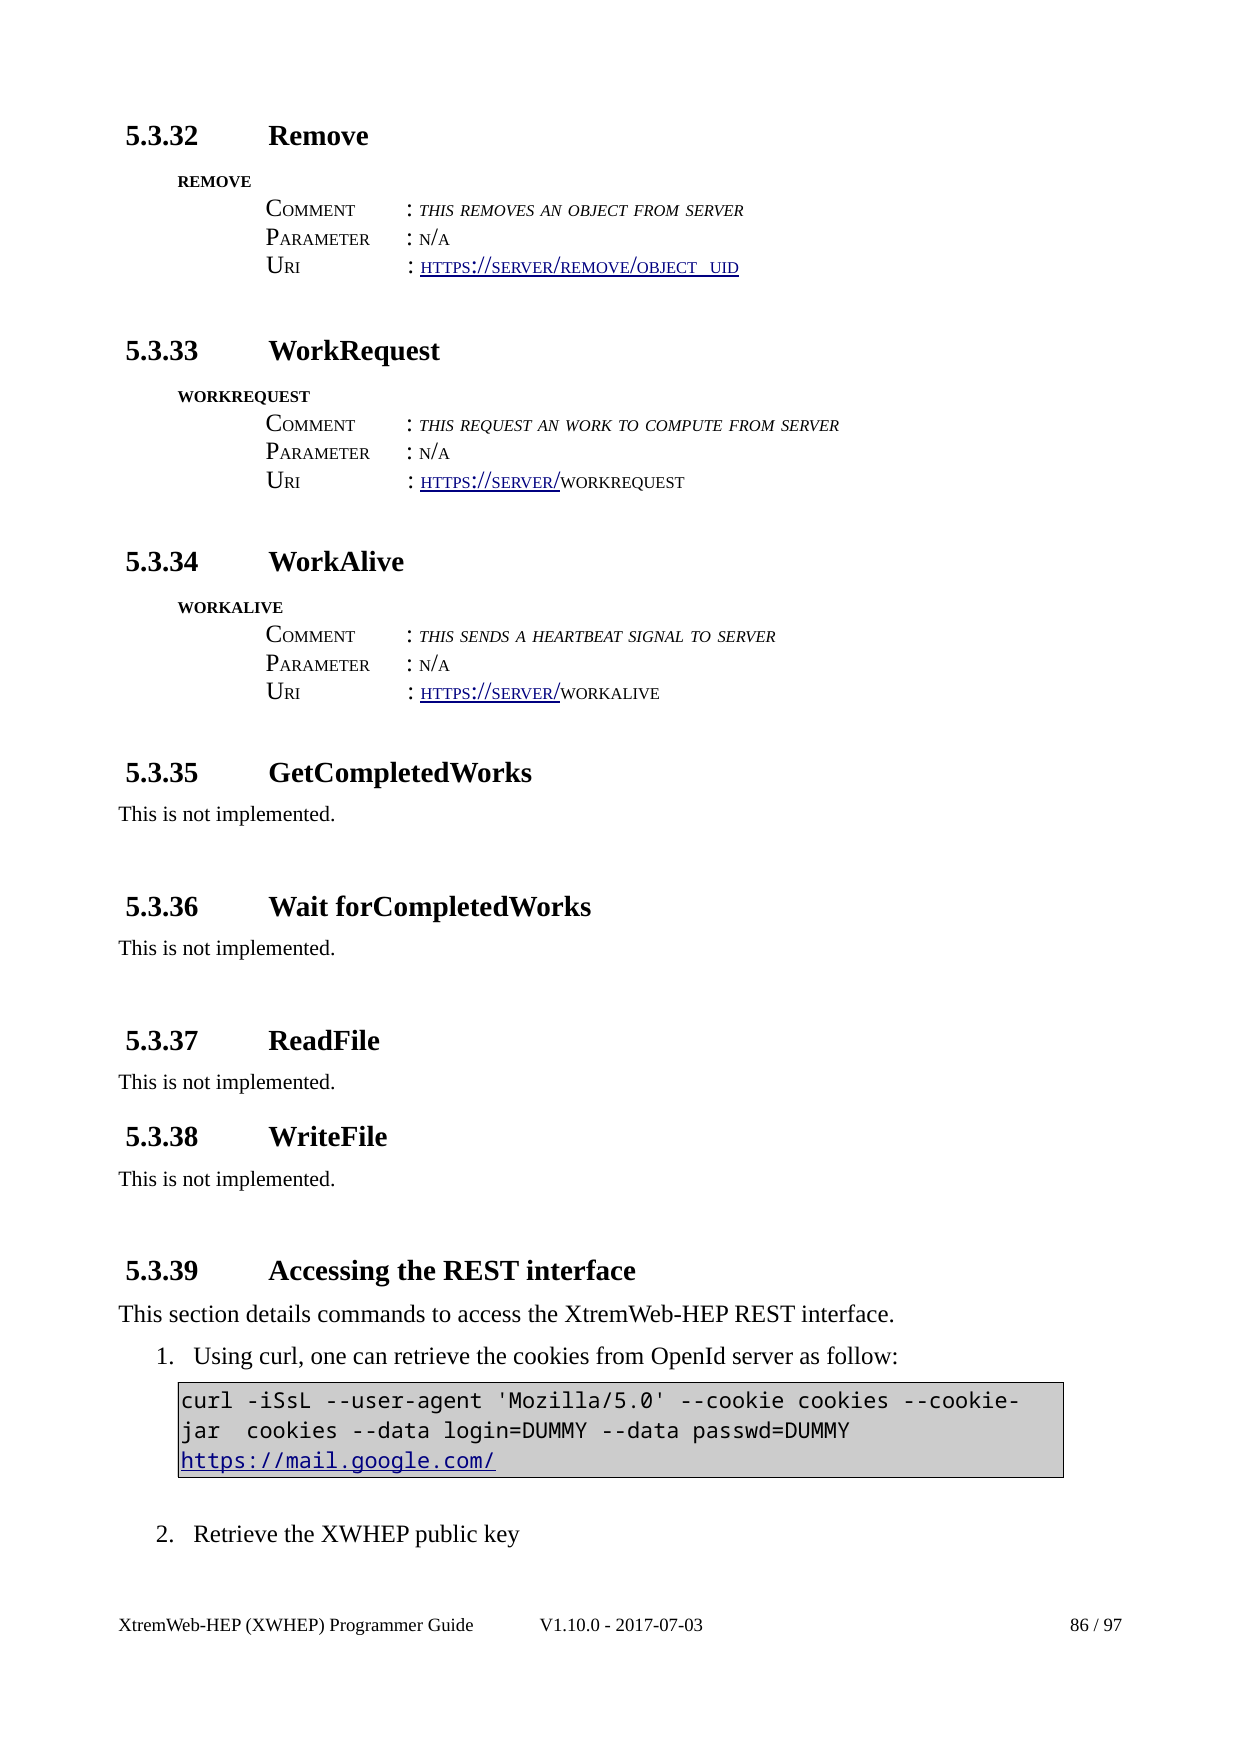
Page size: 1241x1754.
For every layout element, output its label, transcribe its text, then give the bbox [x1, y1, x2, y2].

subtitle ReadFile [118, 1023, 1122, 1057]
subtitle WorkAlive [118, 544, 1122, 578]
text This is not implemented. [118, 935, 1122, 961]
text Parameter : n/a [265, 222, 1122, 250]
text workrequest [177, 379, 1122, 408]
text This is not implemented. [118, 1069, 1122, 1094]
text This is not implemented. [118, 1166, 1122, 1191]
text workalive [177, 590, 1122, 619]
text This is not implemented. [118, 801, 1122, 827]
subtitle Remove [118, 118, 1122, 152]
text Comment : this sends a heartbeat signal to server [265, 619, 1122, 648]
subtitle Accessing the REST interface [118, 1253, 1122, 1287]
text Uri : https://server/workalive [266, 676, 1122, 705]
text Parameter : n/a [265, 648, 1122, 676]
list Retrieve the XWHEP public key [156, 1519, 1122, 1547]
text curl -iSsL --user-agent 'Mozilla/5.0' --cookie cookies --cookie-jar cookies --data login=DUMMY --data passwd=DUMMY https://mail.google.com/ [179, 1383, 1063, 1477]
text Parameter : n/a [265, 436, 1122, 465]
subtitle WriteFile [118, 1119, 1122, 1153]
text Uri : https://server/workrequest [266, 465, 1122, 494]
list Using curl, one can retrieve the cookies from OpenId server as follow: [156, 1341, 1122, 1369]
subtitle GetCompletedWorks [118, 755, 1122, 789]
subtitle WorkRequest [118, 333, 1122, 366]
text Comment : this request an work to compute from server [265, 408, 1122, 436]
text This section details commands to access the XtremWeb-HEP REST interface. [118, 1299, 1122, 1328]
subtitle Wait forCompletedWorks [118, 889, 1122, 923]
text Comment : this removes an object from server [265, 193, 1122, 222]
text remove [177, 164, 1122, 193]
text Uri : https://server/remove/object_uid [266, 250, 1122, 279]
